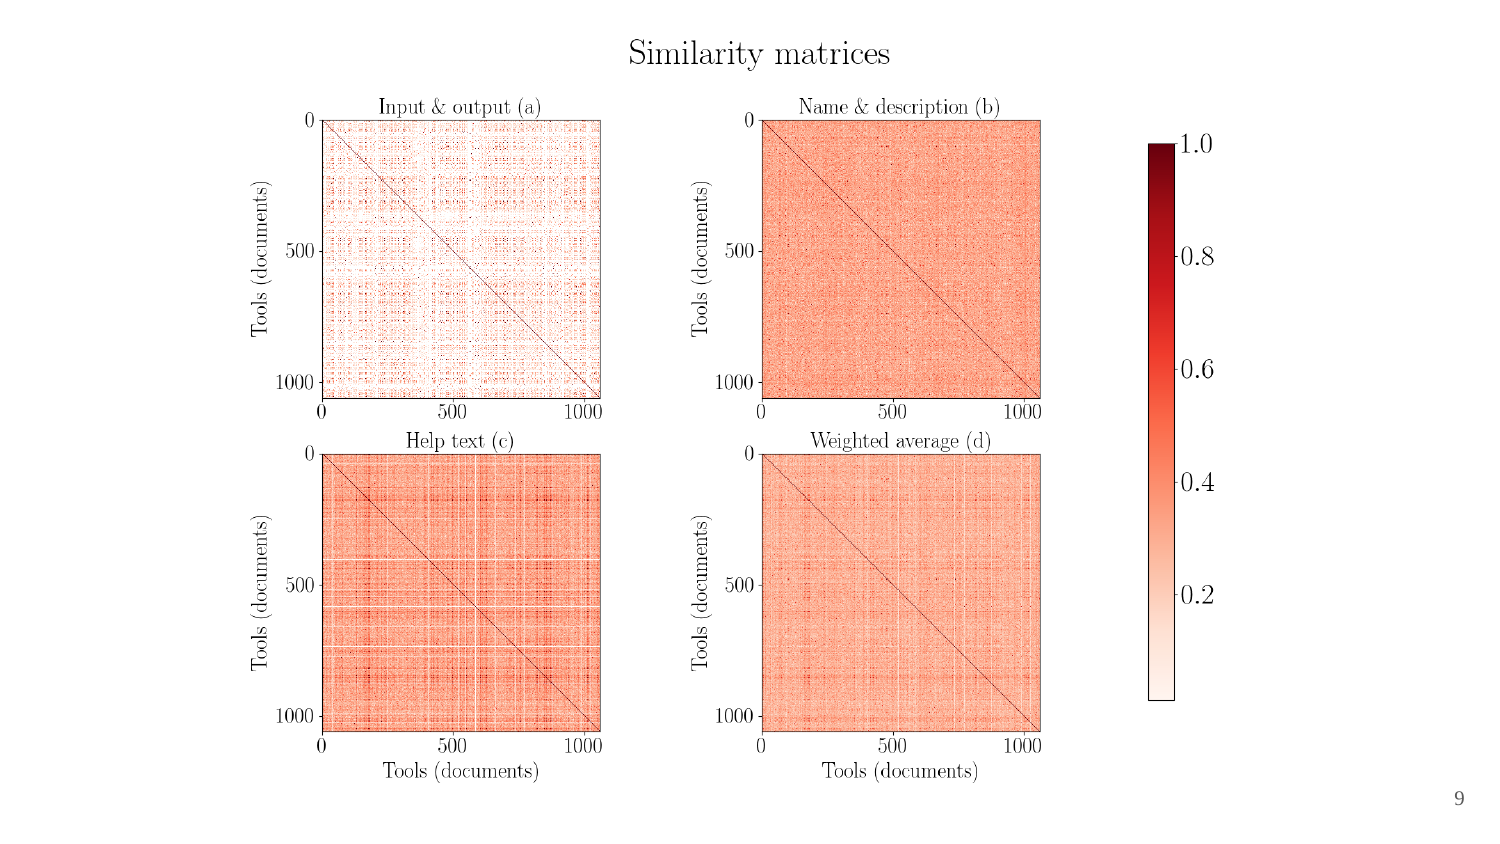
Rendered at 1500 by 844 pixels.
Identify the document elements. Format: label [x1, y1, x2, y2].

slide_number [1389, 764, 1480, 830]
picture [116, 24, 1406, 819]
